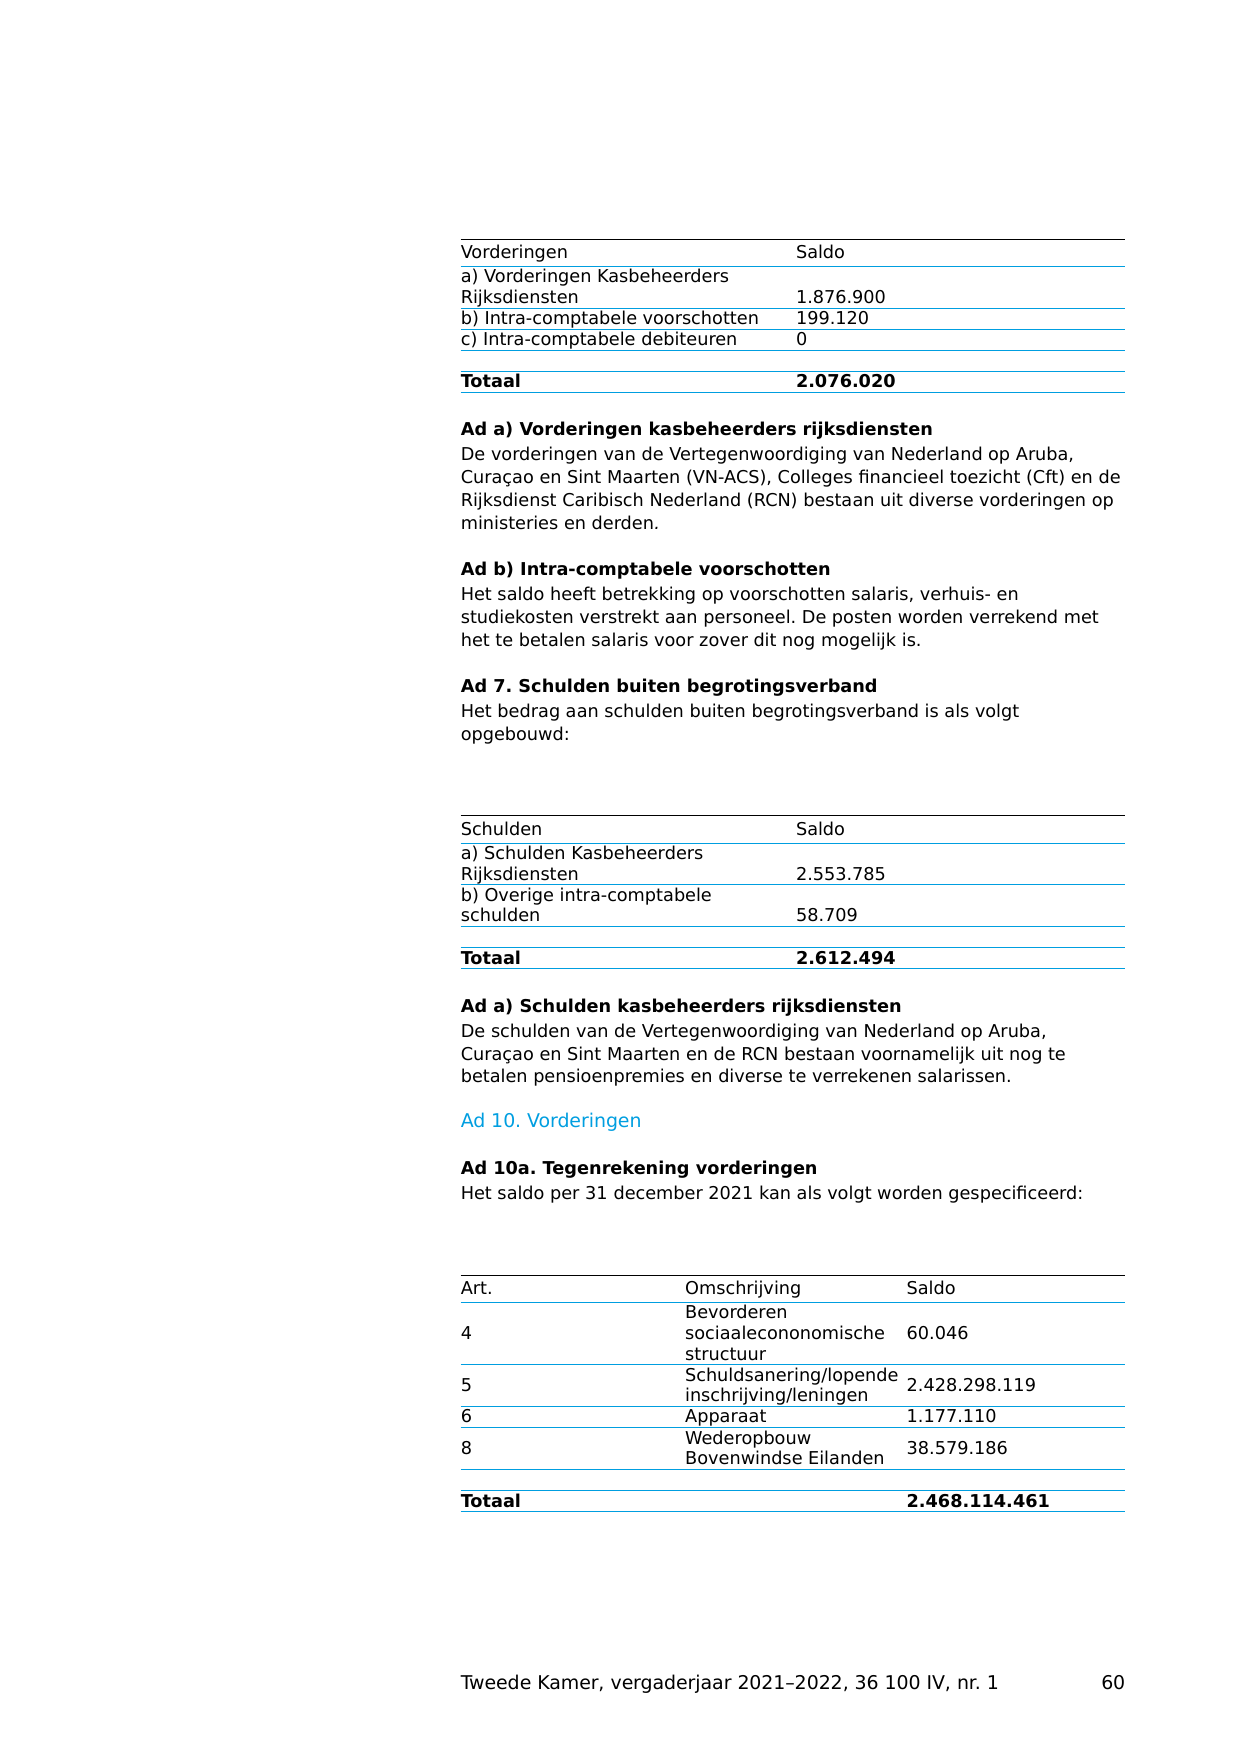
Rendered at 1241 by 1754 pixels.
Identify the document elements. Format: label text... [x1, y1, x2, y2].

table_cell 2.612.494 [793, 948, 1125, 968]
text Ad a) Schulden kasbeheerders rijksdiensten [461, 994, 1125, 1017]
table_cell Saldo [793, 816, 1125, 842]
table_cell [461, 351, 793, 371]
table_cell [682, 1491, 903, 1511]
table_cell 4 [461, 1303, 682, 1364]
table_cell 199.120 [793, 309, 1125, 328]
table_cell 1.177.110 [904, 1407, 1125, 1427]
text Ad a) Vorderingen kasbeheerders rijksdiensten [461, 417, 1125, 440]
table_cell Wederopbouw Bovenwindse Eilanden [682, 1428, 903, 1469]
table_cell 2.553.785 [793, 844, 1125, 884]
title Ad 10. Vorderingen [461, 1110, 1125, 1132]
table_cell Totaal [461, 948, 793, 968]
table_cell Totaal [461, 1491, 682, 1511]
table_cell [461, 927, 793, 947]
table_header Tabel 20 Overzicht vorderingen per artikel per 31 december 2021 (bedragen in €) [461, 1227, 1125, 1275]
text De schulden van de Vertegenwoordiging van Nederland op Aruba, Curaçao en Sint Maarten en de RCN bestaan voornamelijk uit nog te betalen pensioenpremies en diverse te verrekenen salarissen. [461, 1019, 1125, 1087]
table_cell [793, 351, 1125, 371]
table_cell [793, 927, 1125, 947]
table_cell 6 [461, 1407, 682, 1427]
table_cell Art. [461, 1276, 682, 1302]
table_cell Saldo [793, 240, 1125, 266]
text Het saldo heeft betrekking op voorschotten salaris, verhuis- en studiekosten verstrekt aan personeel. De posten worden verrekend met het te betalen salaris voor zover dit nog mogelijk is. [461, 582, 1125, 651]
table_cell b) Overige intra-comptabele schulden [461, 885, 793, 926]
table_cell 5 [461, 1365, 682, 1406]
text Ad 7. Schulden buiten begrotingsverband [461, 674, 1125, 697]
table_cell Schulden [461, 816, 793, 842]
table_cell 60.046 [904, 1303, 1125, 1364]
table_header Tabel 18 Overzicht vorderingen buiten begrotingsverband (bedragen in €) [461, 191, 1125, 239]
table_cell Bevorderen sociaalecononomische structuur [682, 1303, 903, 1364]
table_cell c) Intra-comptabele debiteuren [461, 330, 793, 350]
table_cell [904, 1470, 1125, 1490]
table_cell Vorderingen [461, 240, 793, 266]
table_cell 2.428.298.119 [904, 1365, 1125, 1406]
table_cell Schuldsanering/lopende inschrijving/leningen [682, 1365, 903, 1406]
table_cell Apparaat [682, 1407, 903, 1427]
table_cell 0 [793, 330, 1125, 350]
table_cell [682, 1470, 903, 1490]
table_cell 58.709 [793, 885, 1125, 926]
table_cell a) Vorderingen Kasbeheerders Rijksdiensten [461, 267, 793, 307]
text Het bedrag aan schulden buiten begrotingsverband is als volgt opgebouwd: [461, 699, 1125, 744]
table_cell 2.468.114.461 [904, 1491, 1125, 1511]
table_cell [461, 1470, 682, 1490]
table_cell Saldo [904, 1276, 1125, 1302]
table_cell b) Intra-comptabele voorschotten [461, 309, 793, 328]
table_cell 2.076.020 [793, 372, 1125, 392]
table_cell 38.579.186 [904, 1428, 1125, 1469]
table_cell 1.876.900 [793, 267, 1125, 307]
text Ad 10a. Tegenrekening vorderingen [461, 1156, 1125, 1179]
text Ad b) Intra-comptabele voorschotten [461, 557, 1125, 580]
table_cell Omschrijving [682, 1276, 903, 1302]
table_header Tabel 19 Overzicht schulden buiten begrotingsverband (bedragen in €) [461, 768, 1125, 815]
table_cell Totaal [461, 372, 793, 392]
table_cell a) Schulden Kasbeheerders Rijksdiensten [461, 844, 793, 884]
text Het saldo per 31 december 2021 kan als volgt worden gespecificeerd: [461, 1181, 1125, 1204]
table_cell 8 [461, 1428, 682, 1469]
text De vorderingen van de Vertegenwoordiging van Nederland op Aruba, Curaçao en Sint Maarten (VN-ACS), Colleges financieel toezicht (Cft) en de Rijksdienst Caribisch Nederland (RCN) bestaan uit diverse vorderingen op ministeries en derden. [461, 442, 1125, 534]
